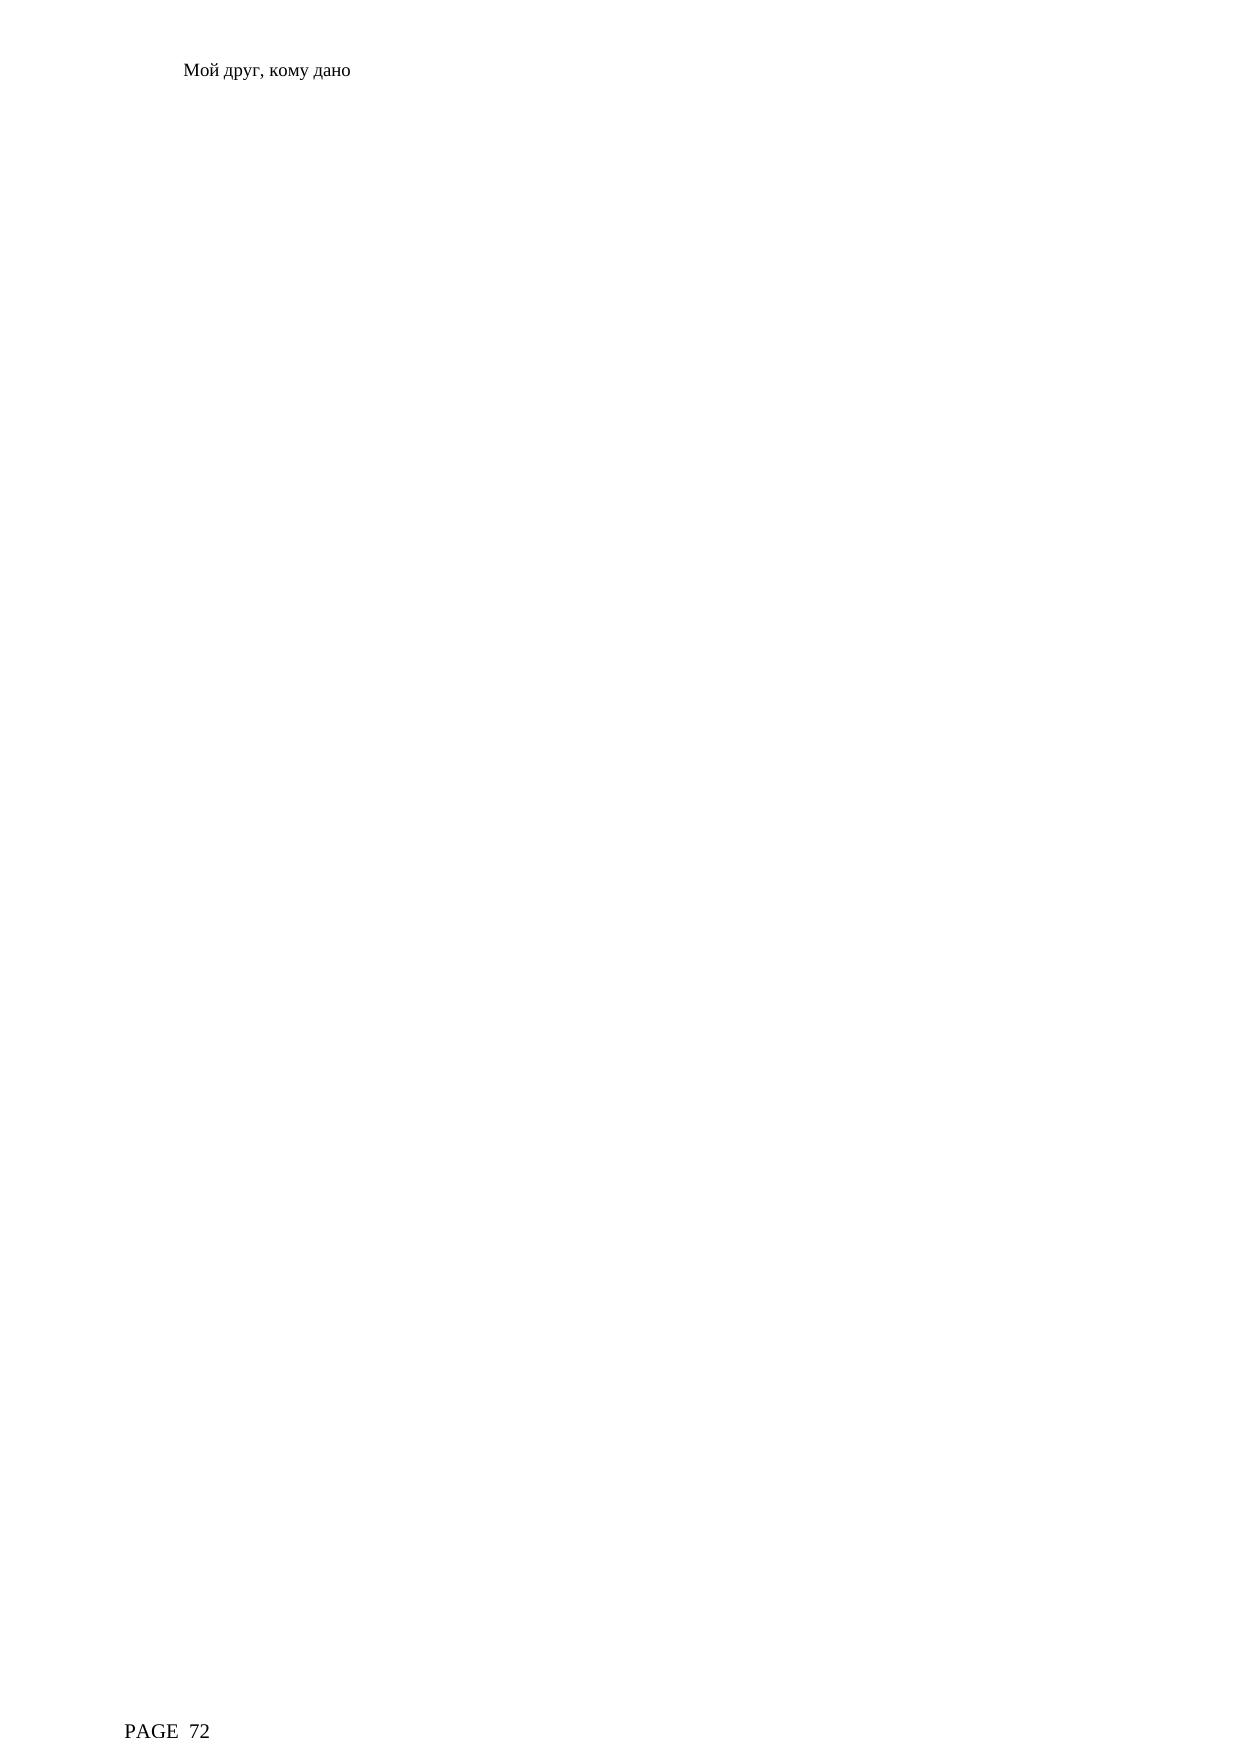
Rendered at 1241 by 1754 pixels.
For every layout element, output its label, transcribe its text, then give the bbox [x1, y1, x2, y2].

text Мой друг, кому дано [124, 59, 615, 81]
